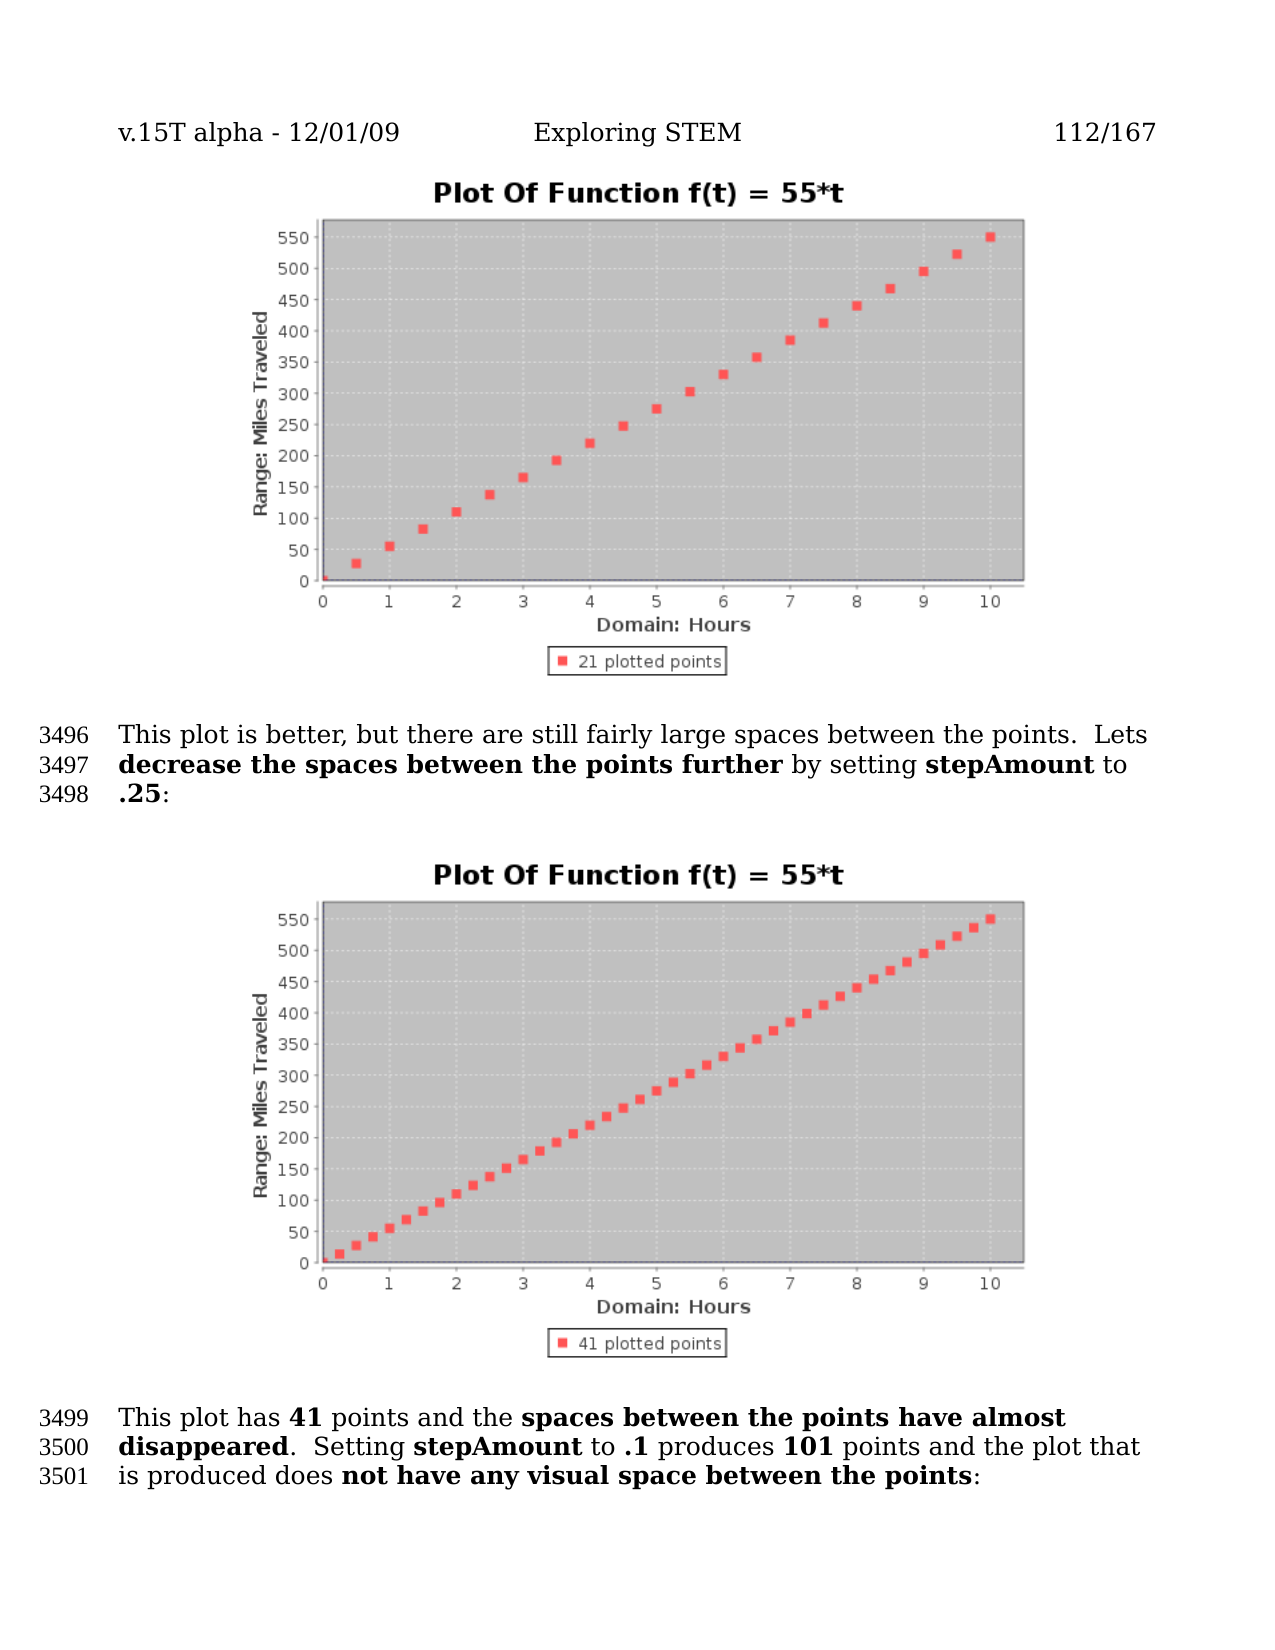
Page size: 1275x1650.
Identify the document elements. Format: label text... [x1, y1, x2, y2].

picture [235, 858, 1040, 1359]
text This plot is better, but there are still fairly large spaces between the points. Lets decrease the spaces between the points further by setting stepAmount to .25: [118, 721, 1157, 808]
text This plot has 41 points and the spaces between the points have almost disappeared. Setting stepAmount to .1 produces 101 points and the plot that is produced does not have any visual space between the points: [118, 1403, 1157, 1491]
picture [235, 176, 1040, 677]
